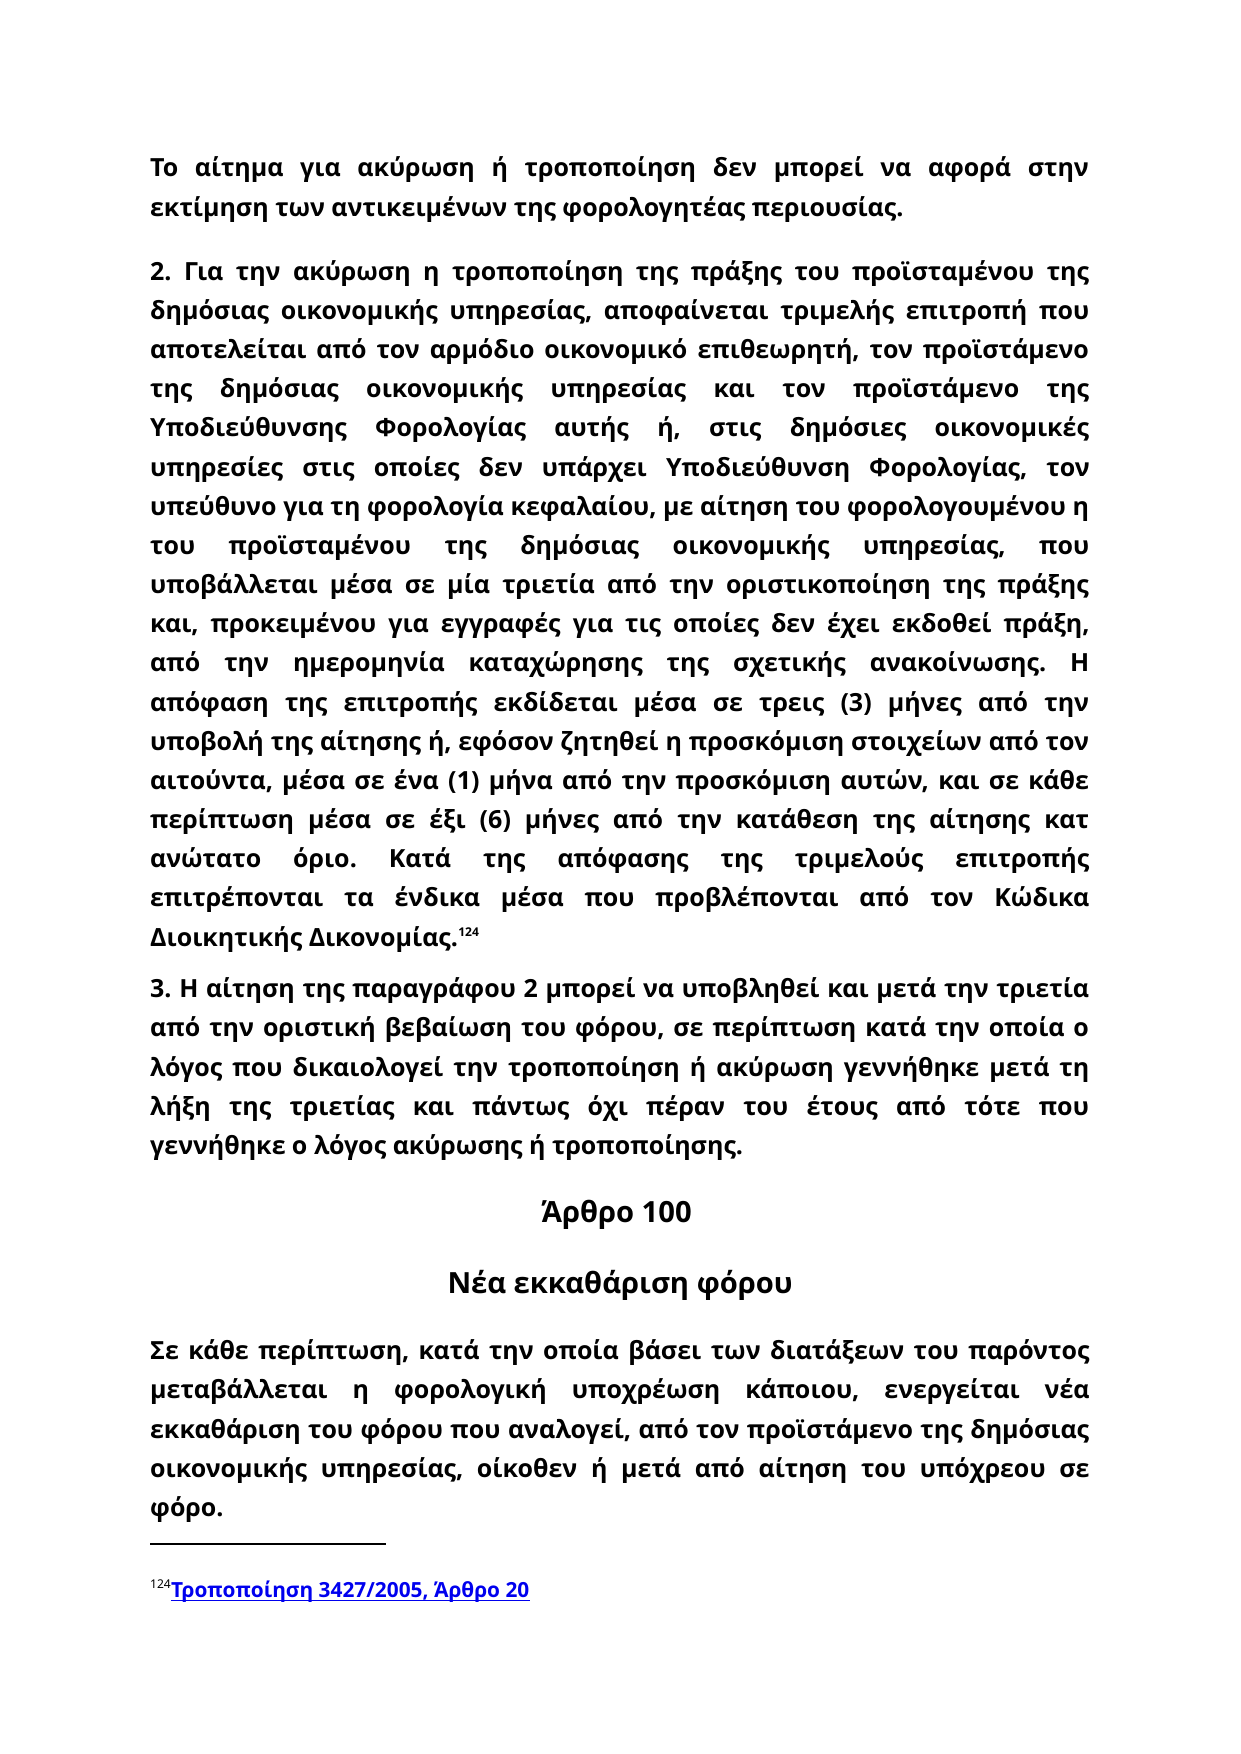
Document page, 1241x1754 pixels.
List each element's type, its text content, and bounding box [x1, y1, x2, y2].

text 3. Η αίτηση της παραγράφου 2 μπορεί να υποβληθεί και μετά την τριετία από την οριστική βεβαίωση του φόρου, σε περίπτωση κατά την οποία ο λόγος που δικαιολογεί την τροποποίηση ή ακύρωση γεννήθηκε μετά τη λήξη της τριετίας και πάντως όχι πέραν του έτους από τότε που γεννήθηκε ο λόγος ακύρωσης ή τροποποίησης. [150, 971, 1090, 1162]
subtitle Νέα εκκαθάριση φόρου [150, 1262, 1090, 1302]
text Σε κάθε περίπτωση, κατά την οποία βάσει των διατάξεων του παρόντος μεταβάλλεται η φορολογική υποχρέωση κάποιου, ενεργείται νέα εκκαθάριση του φόρου που αναλογεί, από τον προϊστάμενο της δημόσιας οικονομικής υπηρεσίας, οίκοθεν ή μετά από αίτηση του υπόχρεου σε φόρο. [150, 1333, 1090, 1524]
text Το αίτημα για ακύρωση ή τροποποίηση δεν μπορεί να αφορά στην εκτίμηση των αντικειμένων της φορολογητέας περιουσίας. [150, 150, 1090, 223]
text 2. Για την ακύρωση η τροποποίηση της πράξης του προϊσταμένου της δημόσιας οικονομικής υπηρεσίας, αποφαίνεται τριμελής επιτροπή που αποτελείται από τον αρμόδιο οικονομικό επιθεωρητή, τον προϊστάμενο της δημόσιας οικονομικής υπηρεσίας και τον προϊστάμενο της Υποδιεύθυνσης Φορολογίας αυτής ή, στις δημόσιες οικονομικές υπηρεσίες στις οποίες δεν υπάρχει Υποδιεύθυνση Φορολογίας, τον υπεύθυνο για τη φορολογία κεφαλαίου, με αίτηση του φορολογουμένου η του προϊσταμένου της δημόσιας οικονομικής υπηρεσίας, που υποβάλλεται μέσα σε μία τριετία από την οριστικοποίηση της πράξης και, προκειμένου για εγγραφές για τις οποίες δεν έχει εκδοθεί πράξη, από την ημερομηνία καταχώρησης της σχετικής ανακοίνωσης. Η απόφαση της επιτροπής εκδίδεται μέσα σε τρεις (3) μήνες από την υποβολή της αίτησης ή, εφόσον ζητηθεί η προσκόμιση στοιχείων από τον αιτούντα, μέσα σε ένα (1) μήνα από την προσκόμιση αυτών, και σε κάθε περίπτωση μέσα σε έξι (6) μήνες από την κατάθεση της αίτησης κατ ανώτατο όριο. Κατά της απόφασης της τριμελούς επιτροπής επιτρέπονται τα ένδικα μέσα που προβλέπονται από τον Κώδικα Διοικητικής Δικονομίας. [150, 253, 1090, 953]
subtitle Άρθρο 100 [150, 1192, 1090, 1231]
text Τροποποίηση 3427/2005, Άρθρο 20 [150, 1576, 1090, 1604]
